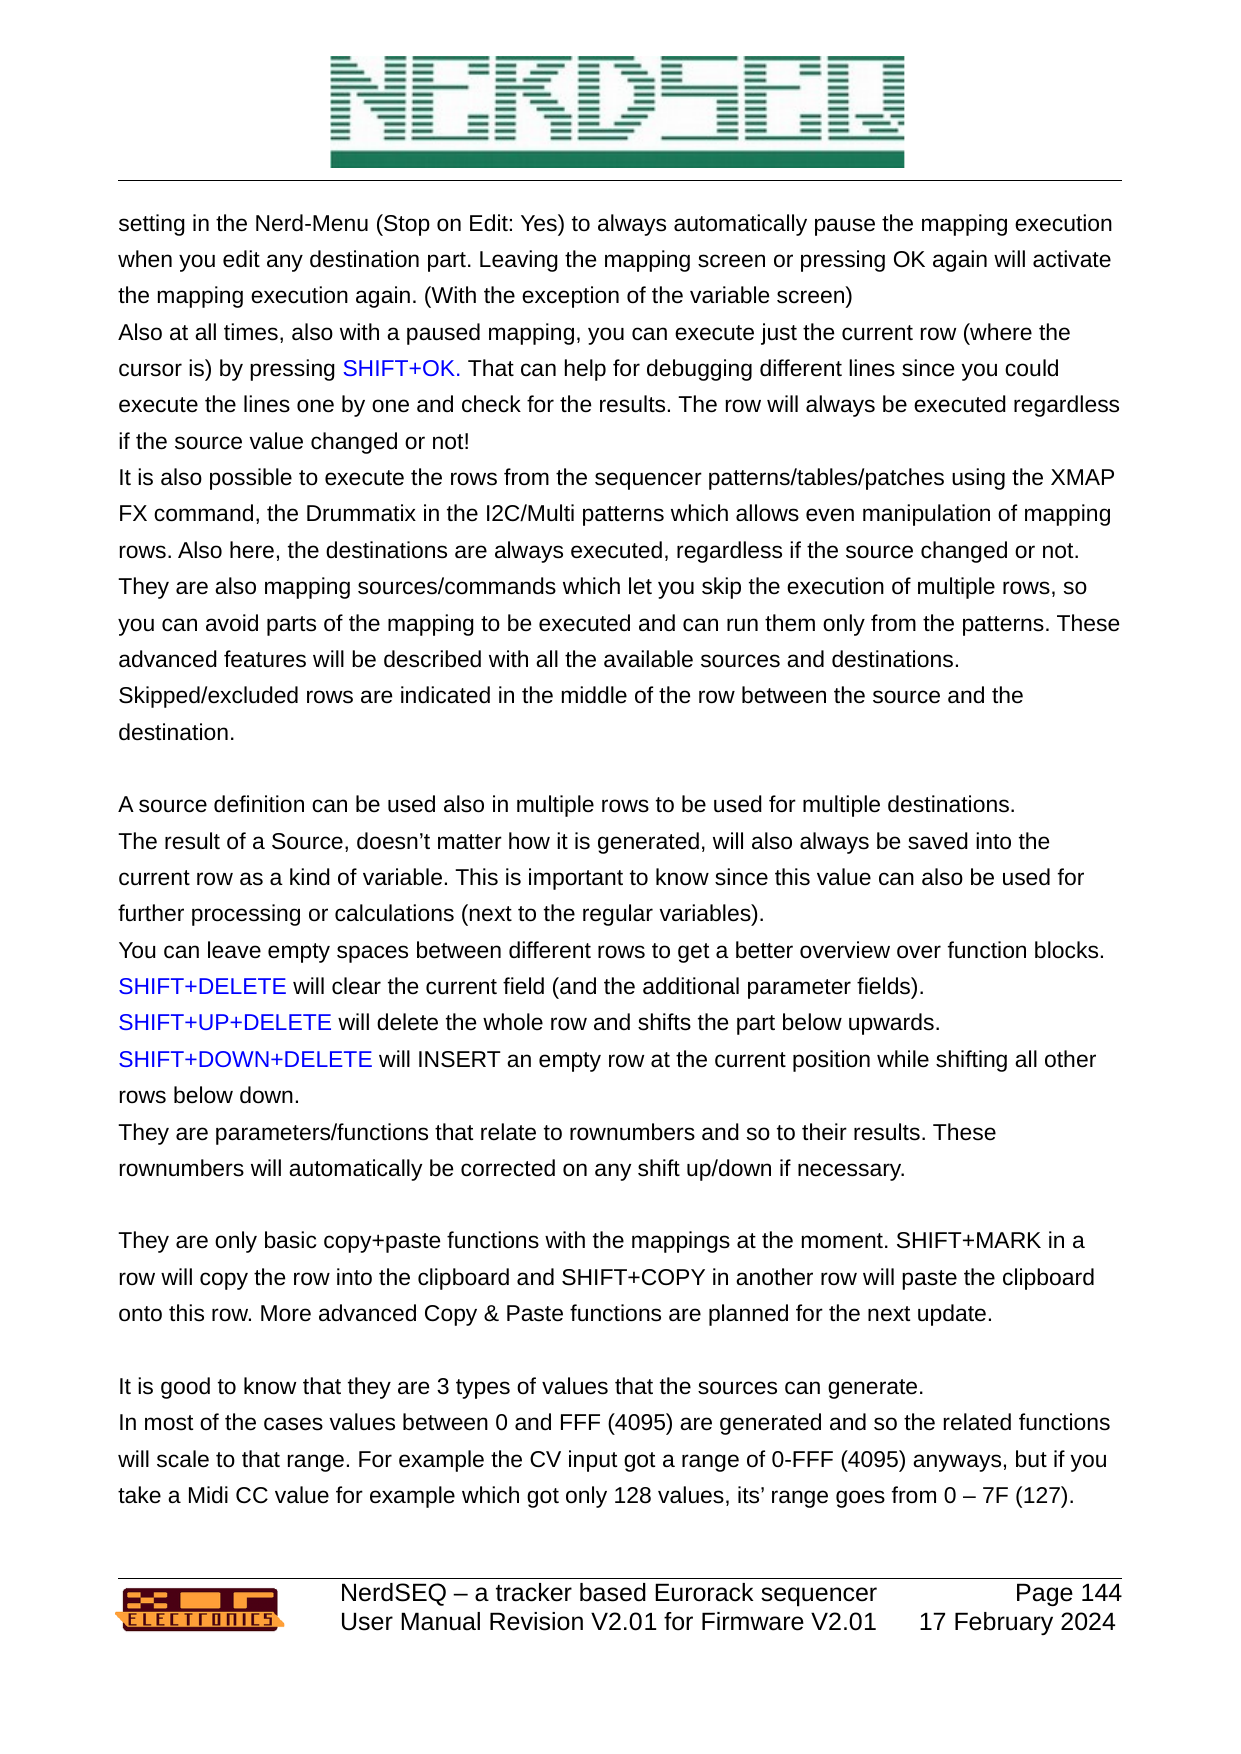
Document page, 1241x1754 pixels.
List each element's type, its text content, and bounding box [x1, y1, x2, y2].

text It is also possible to execute the rows from the sequencer patterns/tables/patches using the XMAP FX command, the Drummatix in the I2C/Multi patterns which allows even manipulation of mapping rows. Also here, the destinations are always executed, regardless if the source changed or not. [118, 464, 1122, 563]
text They are parameters/functions that relate to rownumbers and so to their results. These rownumbers will automatically be corrected on any shift up/down if necessary. [118, 1118, 1122, 1181]
text SHIFT+DOWN+DELETE will INSERT an empty row at the current position while shifting all other rows below down. [118, 1046, 1122, 1108]
picture [115, 1584, 285, 1634]
picture [330, 56, 905, 168]
text You can leave empty spaces between different rows to get a better overview over function blocks. [118, 937, 1122, 963]
text In most of the cases values between 0 and FFF (4095) are generated and so the related functions will scale to that range. For example the CV input got a range of 0-FFF (4095) anyways, but if you take a Midi CC value for example which got only 128 values, its’ range goes from 0 – 7F (127). [118, 1409, 1122, 1508]
text A source definition can be used also in multiple rows to be used for multiple destinations. [118, 791, 1122, 818]
text Also at all times, also with a paused mapping, you can execute just the current row (where the cursor is) by pressing SHIFT+OK. That can help for debugging different lines since you could execute the lines one by one and check for the results. The row will always be executed regardless if the source value changed or not! [118, 319, 1122, 454]
text setting in the Nerd-Menu (Stop on Edit: Yes) to always automatically pause the mapping execution when you edit any destination part. Leaving the mapping screen or pressing OK again will activate the mapping execution again. (With the exception of the variable screen) [118, 209, 1122, 309]
text They are only basic copy+paste functions with the mappings at the moment. SHIFT+MARK in a row will copy the row into the clipboard and SHIFT+COPY in another row will paste the clipboard onto this row. More advanced Copy & Paste functions are planned for the next update. [118, 1227, 1122, 1327]
text SHIFT+DELETE will clear the current field (and the additional parameter fields). SHIFT+UP+DELETE will delete the whole row and shifts the part below upwards. [118, 973, 1122, 1036]
text The result of a Source, doesn’t matter how it is generated, will also always be saved into the current row as a kind of variable. This is important to know since this value can also be used for further processing or calculations (next to the regular variables). [118, 828, 1122, 927]
text They are also mapping sources/commands which let you skip the execution of multiple rows, so you can avoid parts of the mapping to be executed and can run them only from the patterns. These advanced features will be described with all the available sources and destinations. Skipped/excluded rows are indicated in the middle of the row between the source and the destination. [118, 573, 1122, 745]
text It is good to know that they are 3 types of values that the sources can generate. [118, 1373, 1122, 1399]
